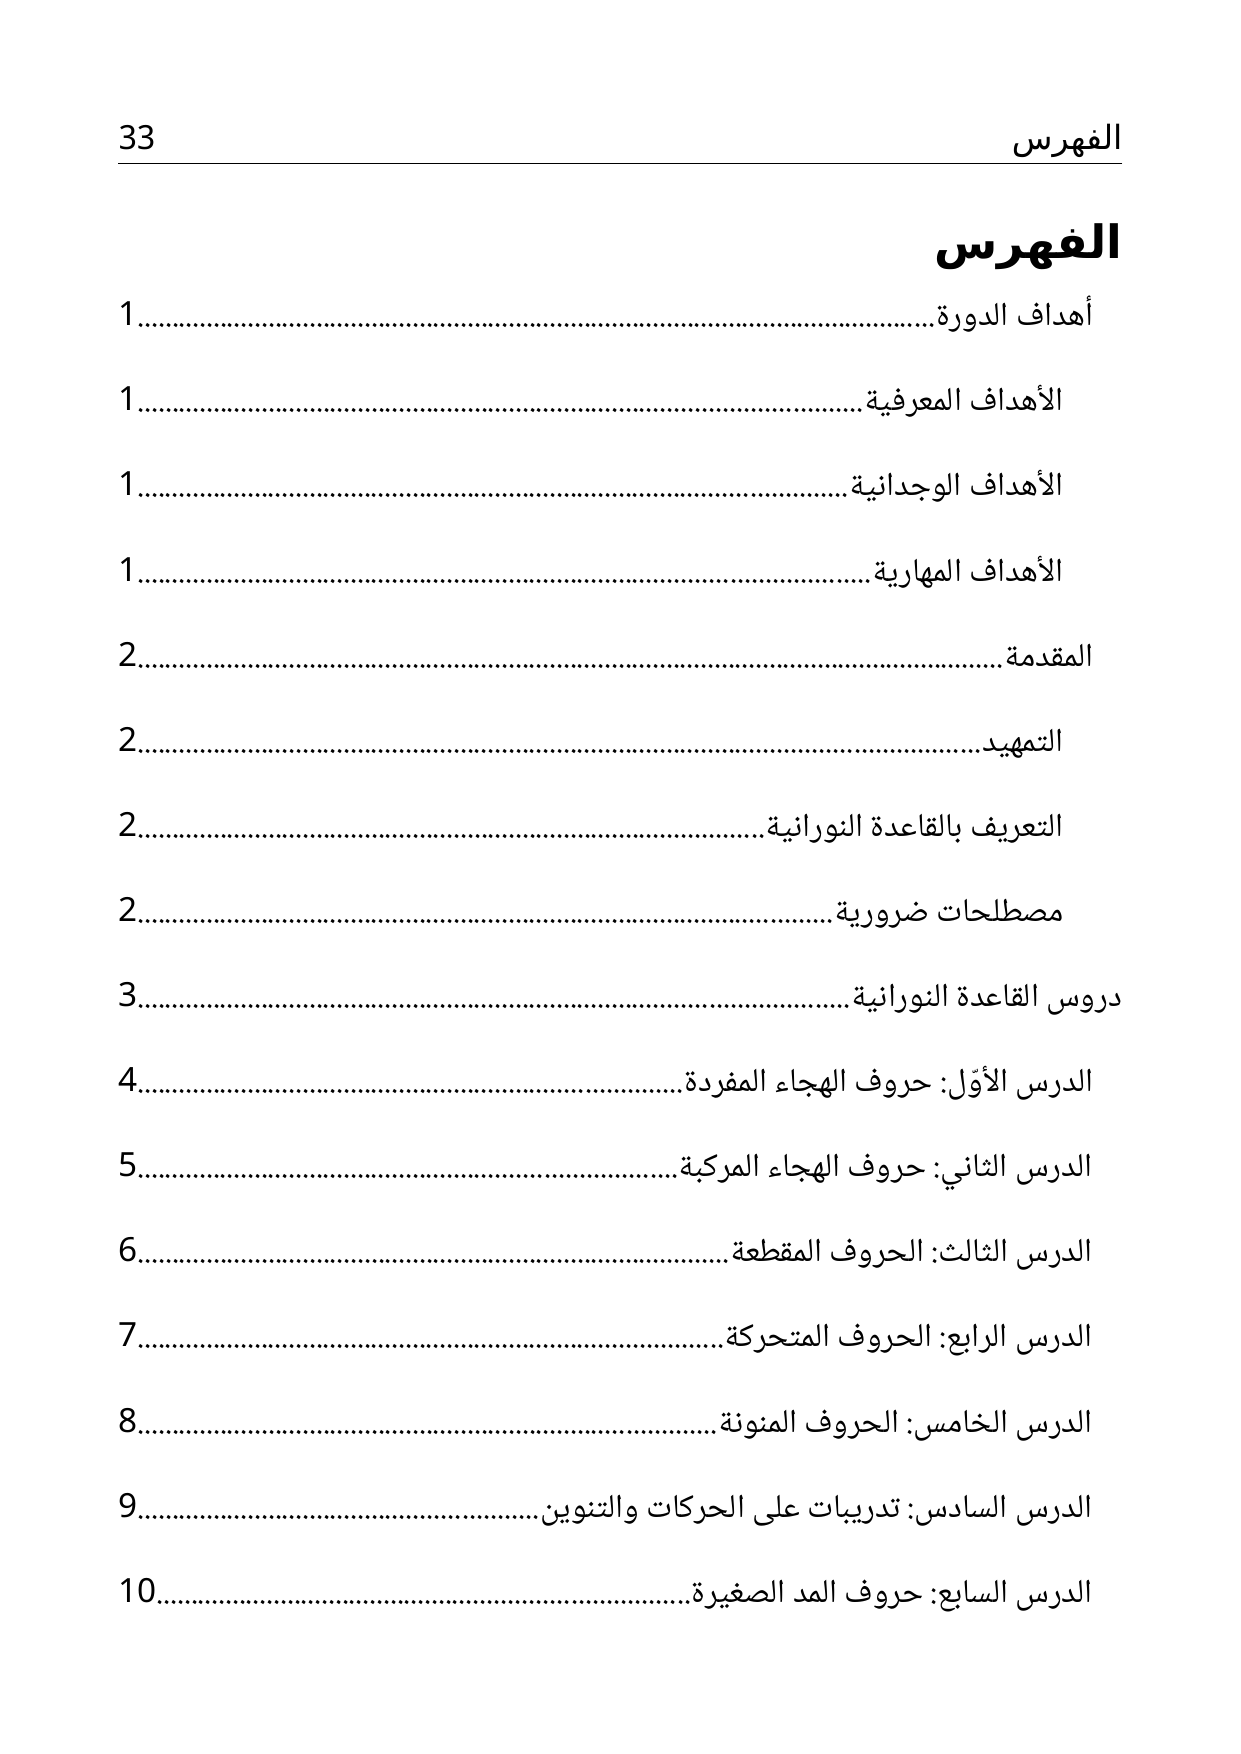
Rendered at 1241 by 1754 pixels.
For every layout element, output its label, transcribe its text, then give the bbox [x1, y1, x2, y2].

text أهداف الدورة 1 [118, 290, 1093, 347]
text التمهيد 2 [118, 716, 1063, 772]
text الأهداف الوجدانية 1 [118, 460, 1063, 517]
text الدرس الثالث: الحروف المقطعة 6 [118, 1226, 1093, 1283]
text دروس القاعدة النورانية 3 [118, 971, 1122, 1028]
text المقدمة 2 [118, 630, 1093, 687]
text الدرس السادس: تدريبات على الحركات والتنوين 9 [118, 1481, 1093, 1538]
text التعريف بالقاعدة النورانية 2 [118, 801, 1063, 857]
text الدرس الرابع: الحروف المتحركة 7 [118, 1311, 1093, 1368]
text الدرس السابع: حروف المد الصغيرة 10 [118, 1567, 1093, 1623]
text الأهداف المهارية 1 [118, 545, 1063, 602]
text مصطلحات ضرورية 2 [118, 886, 1063, 942]
subtitle الفهرس [118, 218, 1122, 277]
text الأهداف المعرفية 1 [118, 375, 1063, 432]
text الدرس الأوّل: حروف الهجاء المفردة 4 [118, 1056, 1093, 1113]
text الدرس الثاني: حروف الهجاء المركبة 5 [118, 1141, 1093, 1198]
text الدرس الخامس: الحروف المنونة 8 [118, 1396, 1093, 1453]
